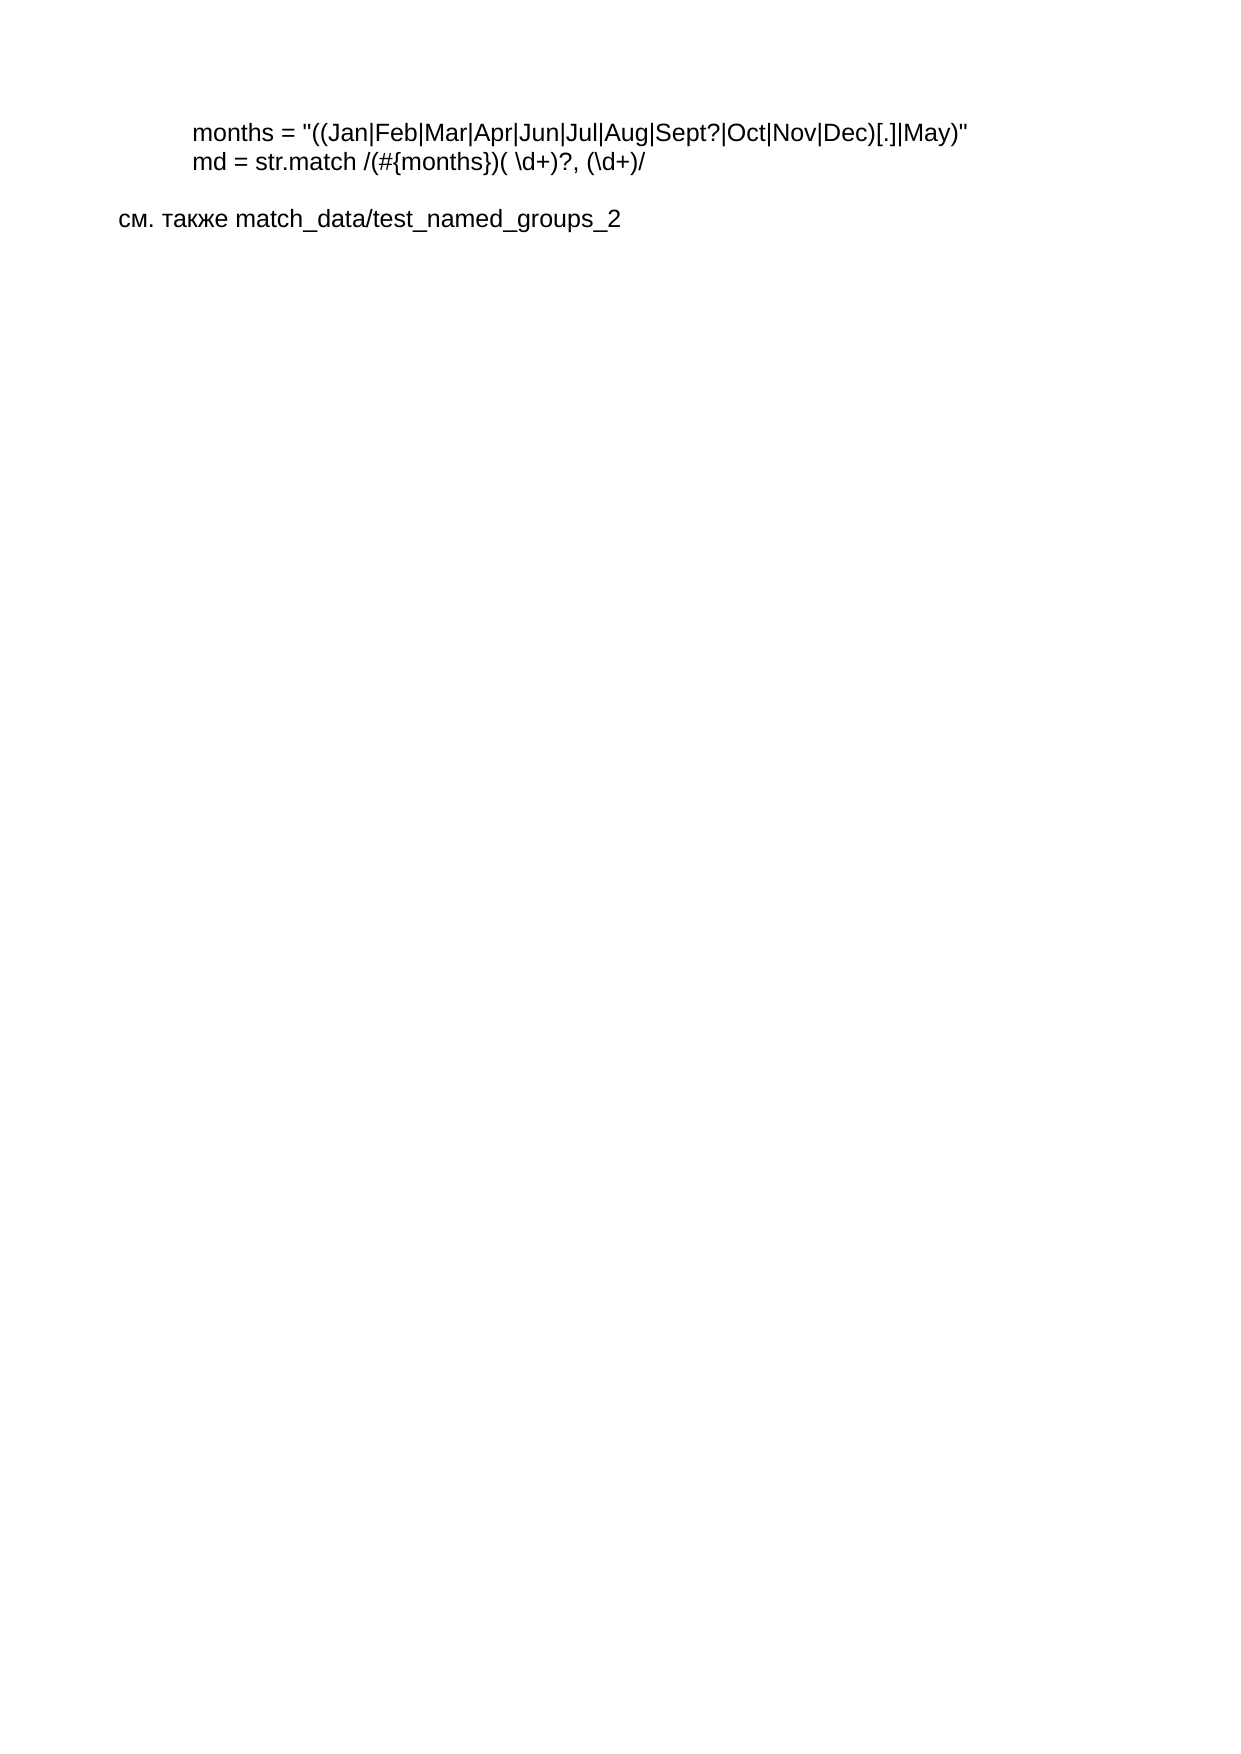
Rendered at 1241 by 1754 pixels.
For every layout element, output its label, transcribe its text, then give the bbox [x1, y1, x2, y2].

text md = str.match /(#{months})( \d+)?, (\d+)/ [118, 147, 1122, 176]
text months = "((Jan|Feb|Mar|Apr|Jun|Jul|Aug|Sept?|Oct|Nov|Dec)[.]|May)" [118, 118, 1122, 147]
text см. также match_data/test_named_groups_2 [118, 204, 1122, 233]
